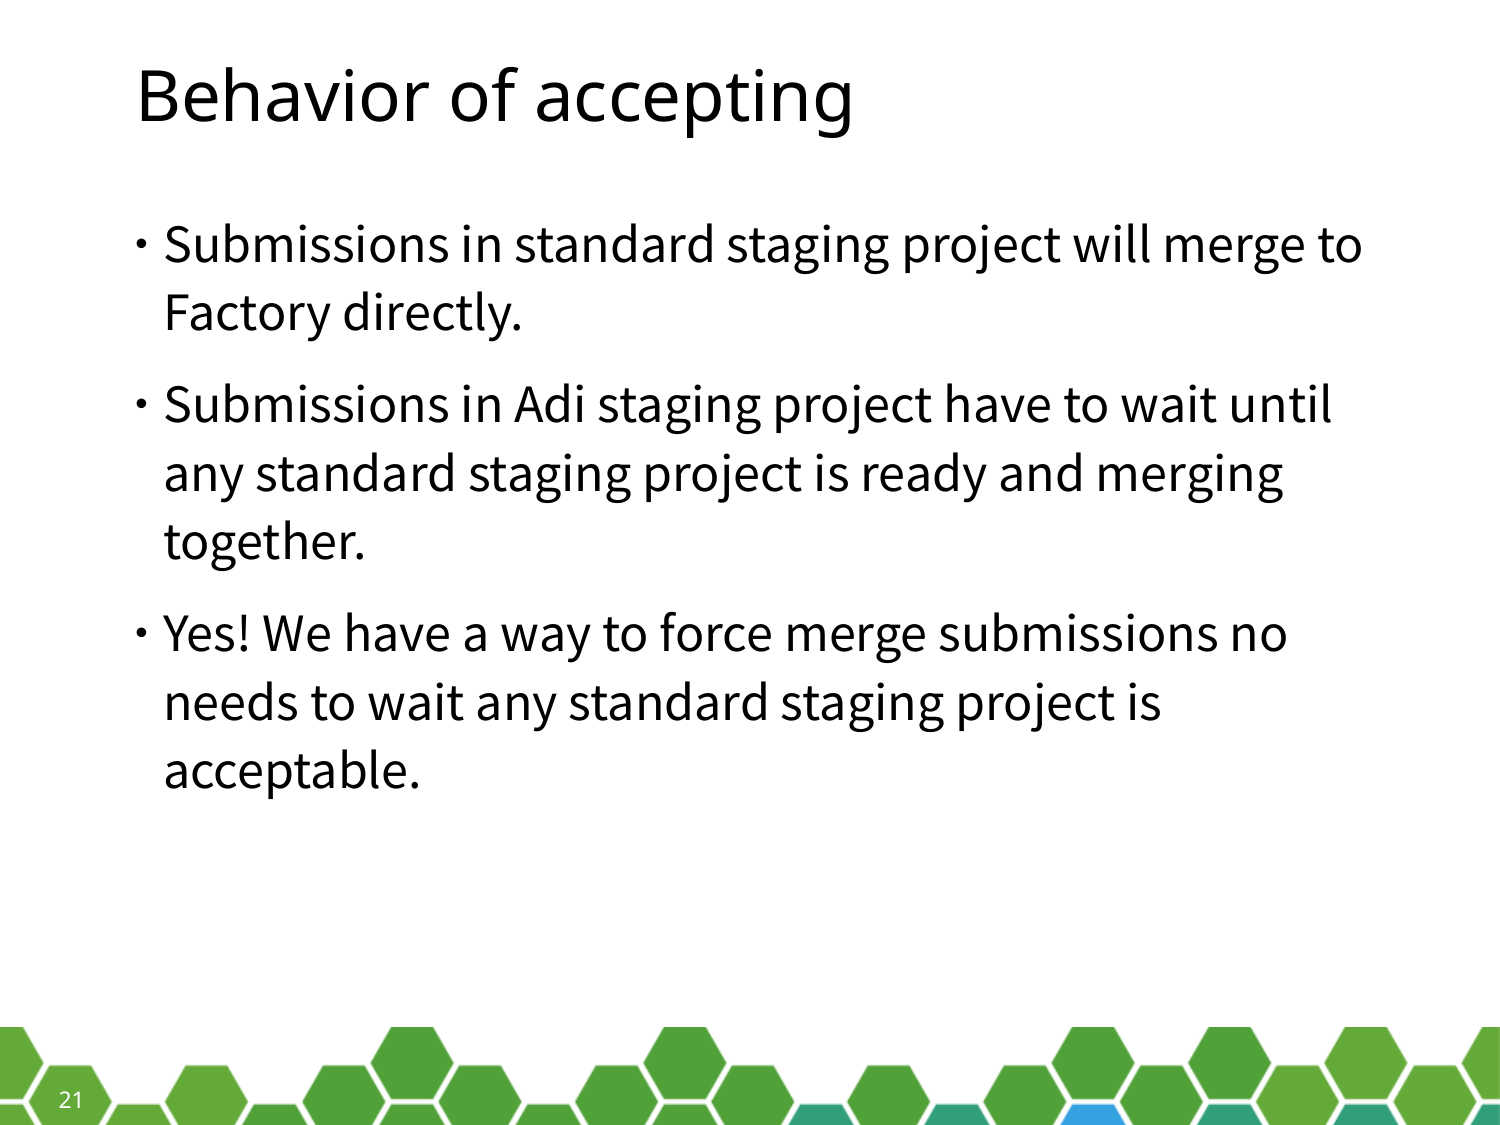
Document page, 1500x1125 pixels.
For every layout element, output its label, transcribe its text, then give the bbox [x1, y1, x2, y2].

list Submissions in standard staging project will merge to Factory directly. Submissions in Adi staging project have to wait until any standard staging project is ready and merging together. Yes! We have a way to force merge submissions no needs to wait any standard staging project is acceptable. [135, 208, 1372, 862]
title Behavior of accepting [135, 4, 1372, 183]
picture [0, 1027, 1500, 1125]
